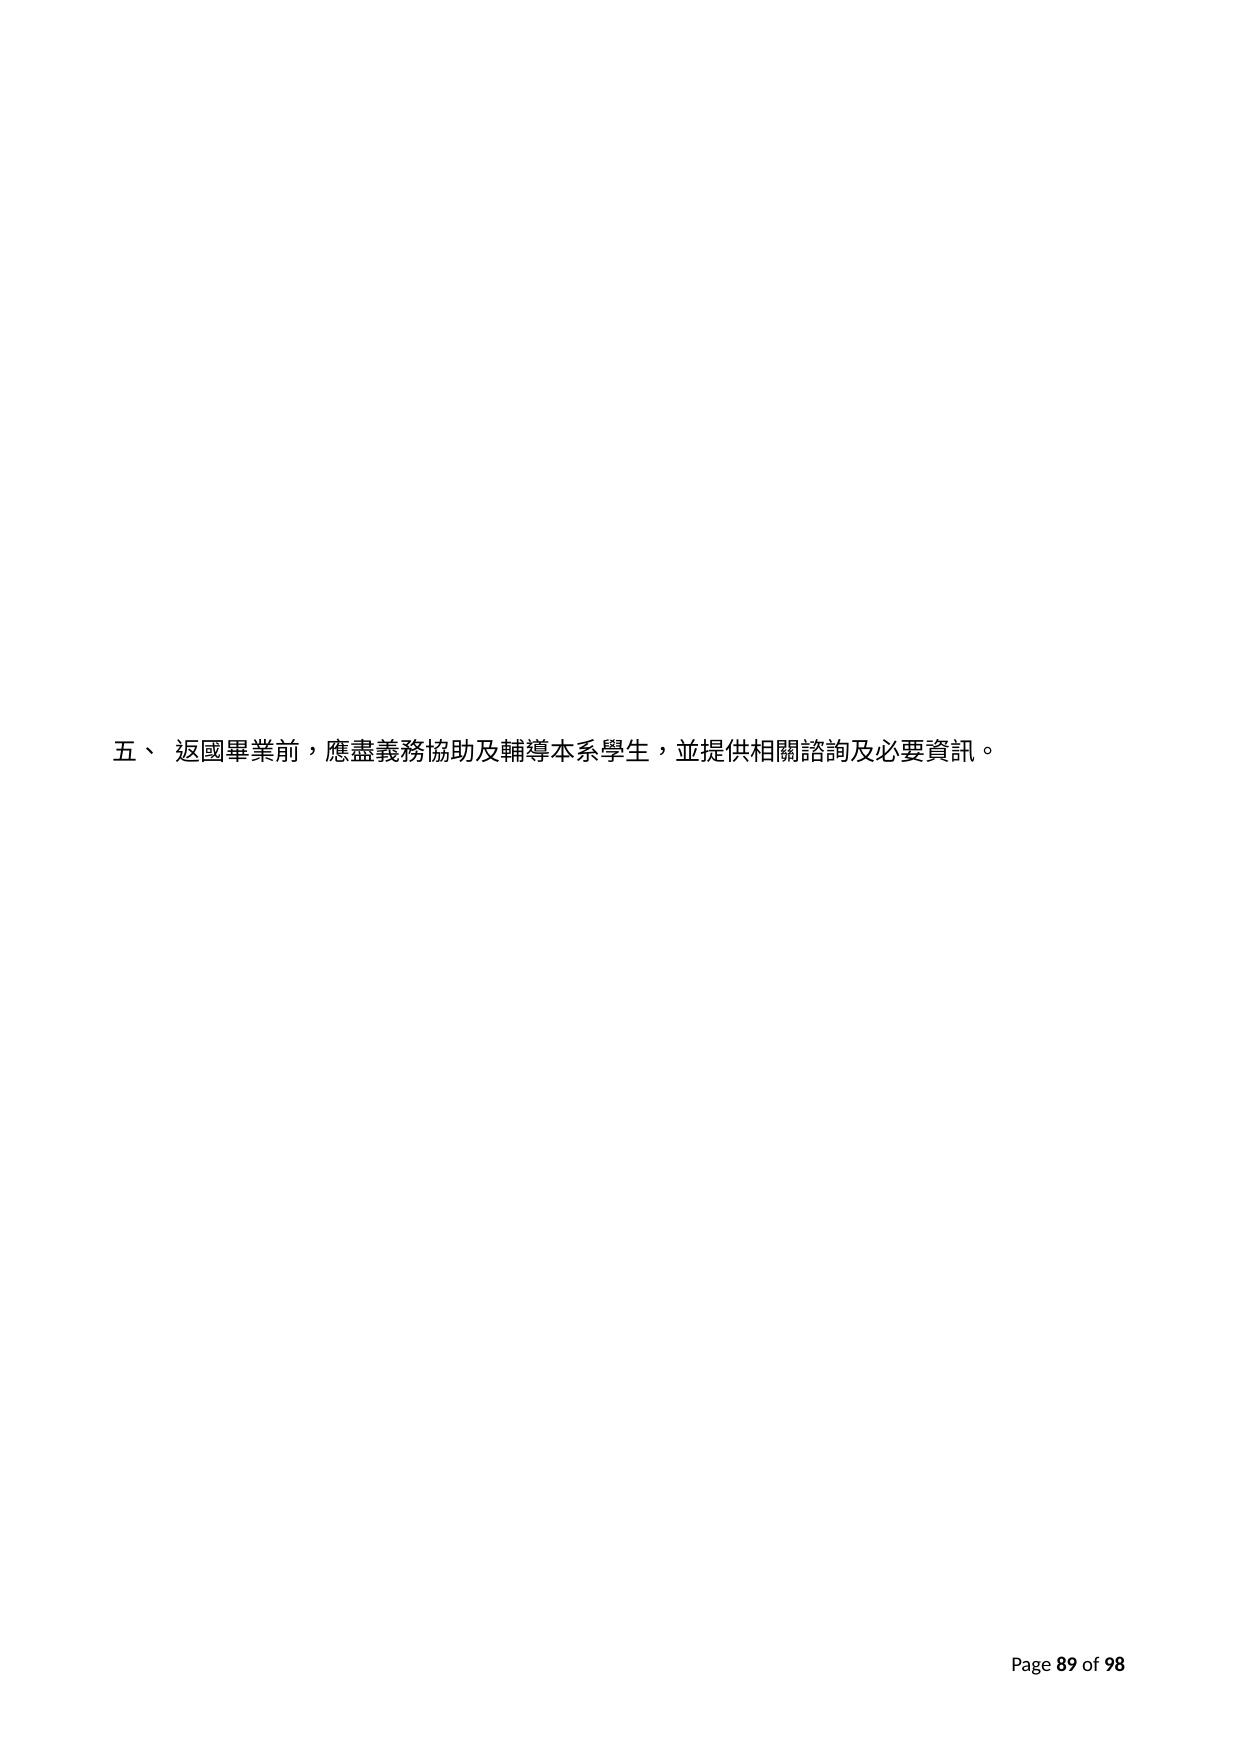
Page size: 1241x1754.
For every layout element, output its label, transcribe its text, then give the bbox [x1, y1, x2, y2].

text 五、 返國畢業前，應盡義務協助及輔導本系學生，並提供相關諮詢及必要資訊。 [113, 708, 1125, 771]
